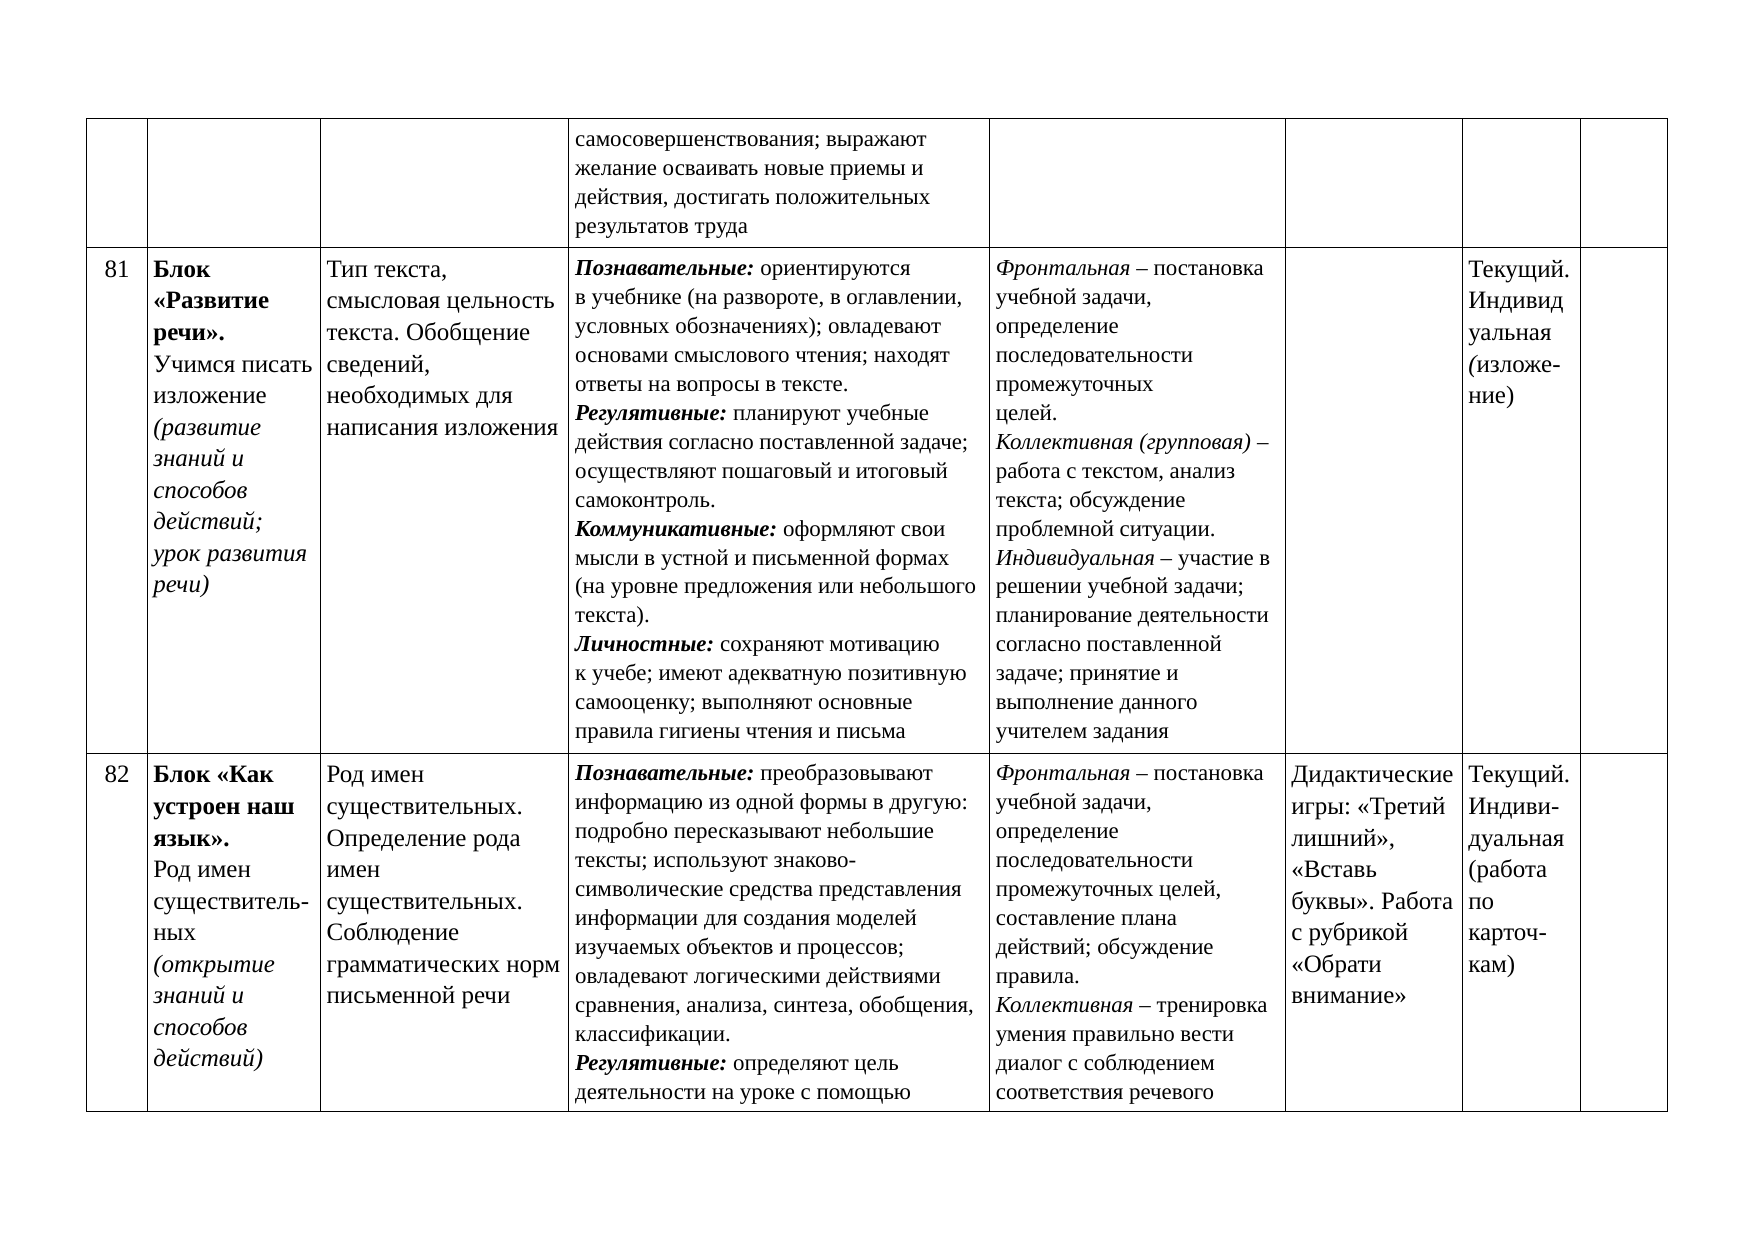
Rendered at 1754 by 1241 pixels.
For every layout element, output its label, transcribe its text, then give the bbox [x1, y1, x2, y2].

table_cell самосовершенствования; выражают желание осваивать новые приемы и действия, достигать положительных результатов труда [569, 119, 989, 247]
table_cell [1286, 119, 1462, 247]
table_cell [1581, 754, 1667, 1111]
table_cell Тип текста, смысловая цельность текста. Обобщение сведений, необходимых для написания изложения [321, 248, 568, 753]
table_cell 81 [87, 248, 147, 753]
table_cell Род имен существительных. Определение рода имен существительных. Соблюдение грамматических норм письменной речи [321, 754, 568, 1111]
table_cell 82 [87, 754, 147, 1111]
table_cell Познавательные: ориентируются в учебнике (на развороте, в оглавлении, условных обозначениях); овладевают основами смыслового чтения; находят ответы на вопросы в тексте. Регулятивные: планируют учебные действия согласно поставленной задаче; осуществляют пошаговый и итоговый самоконтроль. Коммуникативные: оформляют свои мысли в устной и письменной формах (на уровне предложения или небольшого текста). Личностные: сохраняют мотивацию к учебе; имеют адекватную позитивную самооценку; выполняют основные правила гигиены чтения и письма [569, 248, 989, 753]
table_cell Дидактические игры: «Третий лишний», «Вставь буквы». Работа с рубрикой «Обрати внимание» [1286, 754, 1462, 1111]
table_cell [148, 119, 320, 247]
table_cell [1286, 248, 1462, 753]
table_cell Текущий. Индивидуальная (изложе-ние) [1463, 248, 1580, 753]
table_cell [321, 119, 568, 247]
table_cell Блок «Как устроен наш язык». Род имен существитель-ных (открытие знаний и способов действий) [148, 754, 320, 1111]
table_cell Блок «Развитие речи». Учимся писать изложение (развитие знаний и способов действий; урок развития речи) [148, 248, 320, 753]
table_cell [1463, 119, 1580, 247]
table_cell Фронтальная – постановка учебной задачи, определение последовательности промежуточных целей. Коллективная (групповая) – работа с текстом, анализ текста; обсуждение проблемной ситуации. Индивидуальная – участие в решении учебной задачи; планирование деятельности согласно поставленной задаче; принятие и выполнение данного учителем задания [990, 248, 1285, 753]
table_cell [1581, 119, 1667, 247]
table_cell [990, 119, 1285, 247]
table_cell [1581, 248, 1667, 753]
table_cell Фронтальная – постановка учебной задачи, определение последовательности промежуточных целей, составление плана действий; обсуждение правила. Коллективная – тренировка умения правильно вести диалог с соблюдением соответствия речевого [990, 754, 1285, 1111]
table_cell Текущий. Индиви-дуальная (работа по карточ-кам) [1463, 754, 1580, 1111]
table_cell Познавательные: преобразовывают информацию из одной формы в другую: подробно пересказывают небольшие тексты; используют знаково-символические средства представления информации для создания моделей изучаемых объектов и процессов; овладевают логическими действиями сравнения, анализа, синтеза, обобщения, классификации. Регулятивные: определяют цель деятельности на уроке с помощью [569, 754, 989, 1111]
table_cell [87, 119, 147, 247]
